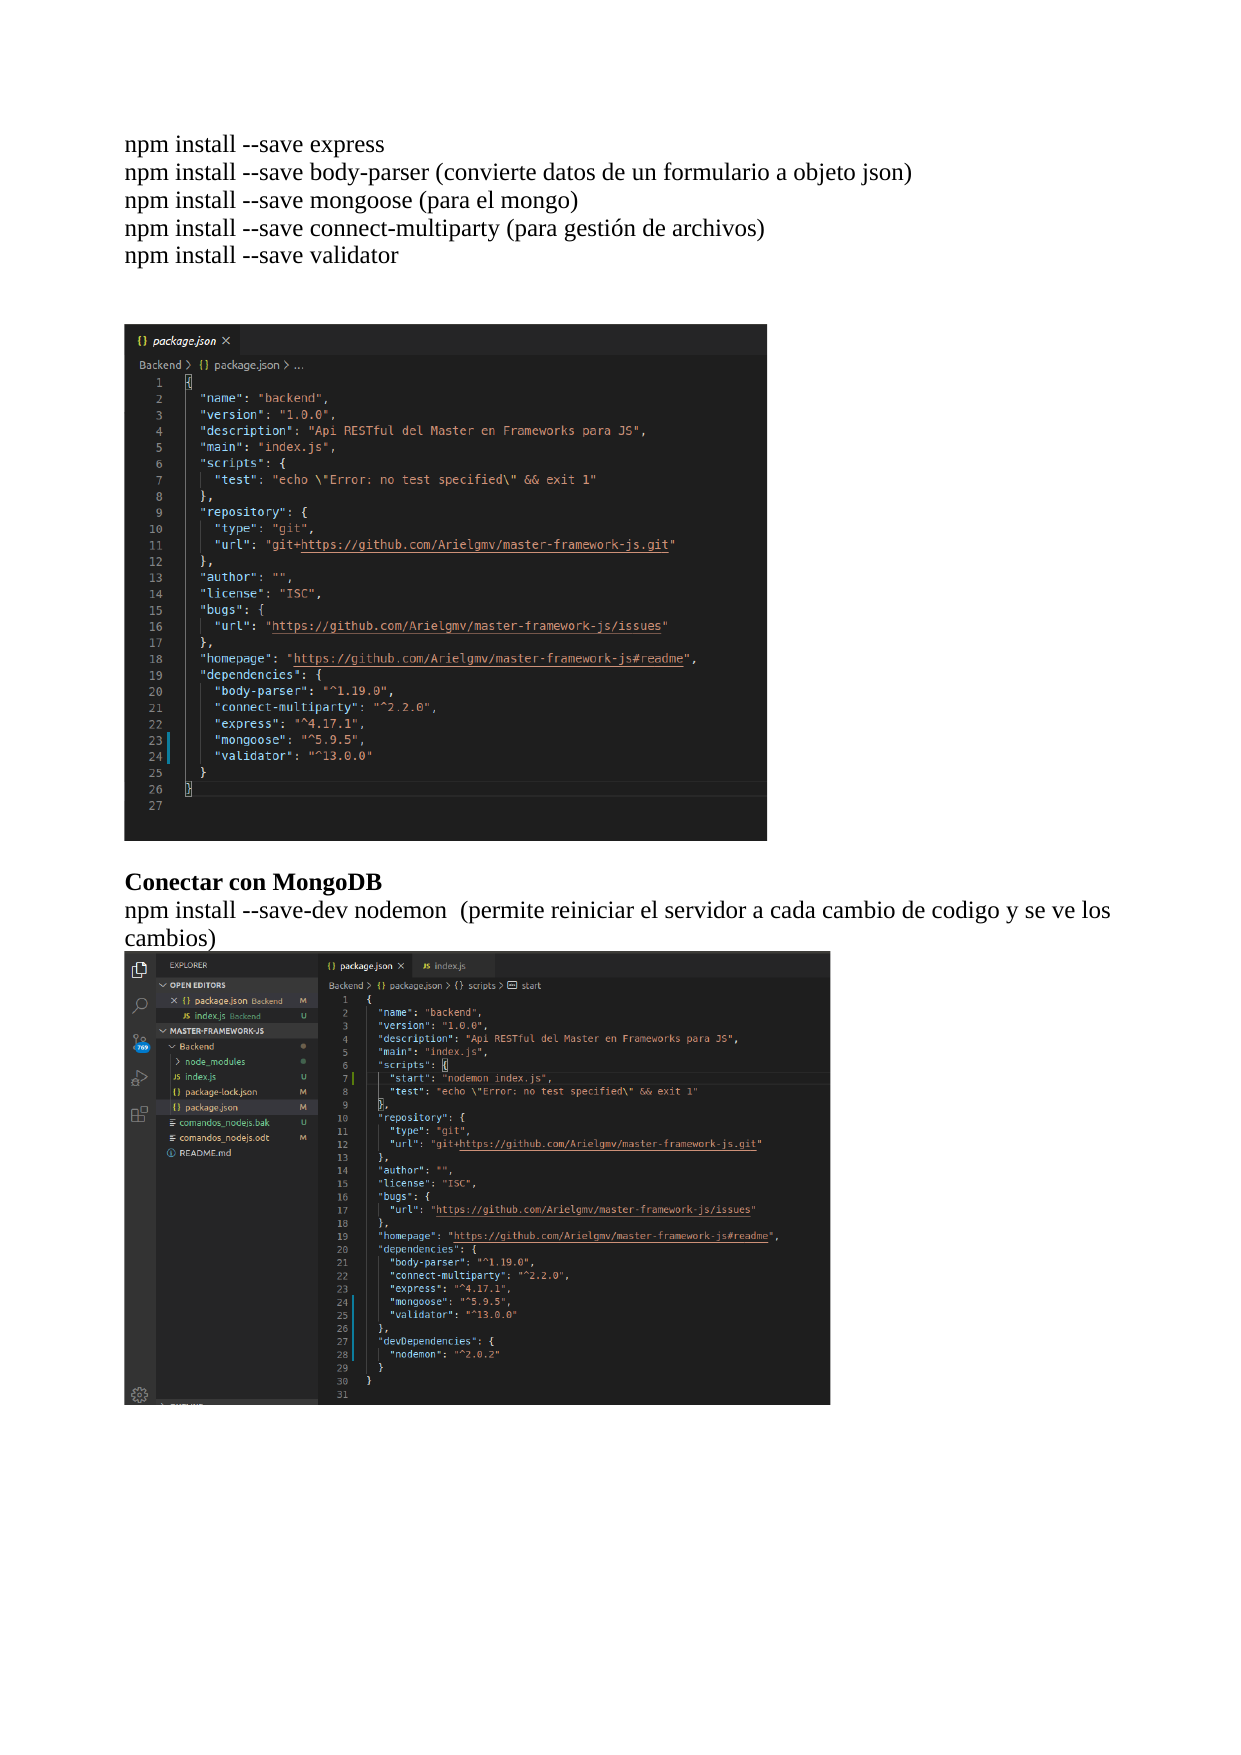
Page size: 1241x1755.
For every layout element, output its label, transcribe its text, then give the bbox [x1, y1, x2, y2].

text npm install --save-dev nodemon (permite reiniciar el servidor a cada cambio de codigo y se ve los cambios) [118, 896, 1122, 952]
text npm install --save validator [118, 241, 1122, 269]
text npm install --save connect-multiparty (para gestión de archivos) [118, 214, 1122, 241]
picture [124, 324, 768, 841]
text Conectar con MongoDB [118, 868, 1122, 896]
picture [124, 951, 831, 1405]
text npm install --save body-parser (convierte datos de un formulario a objeto json) [118, 158, 1122, 186]
text npm install --save express [118, 124, 1122, 158]
text npm install --save mongoose (para el mongo) [118, 186, 1122, 214]
